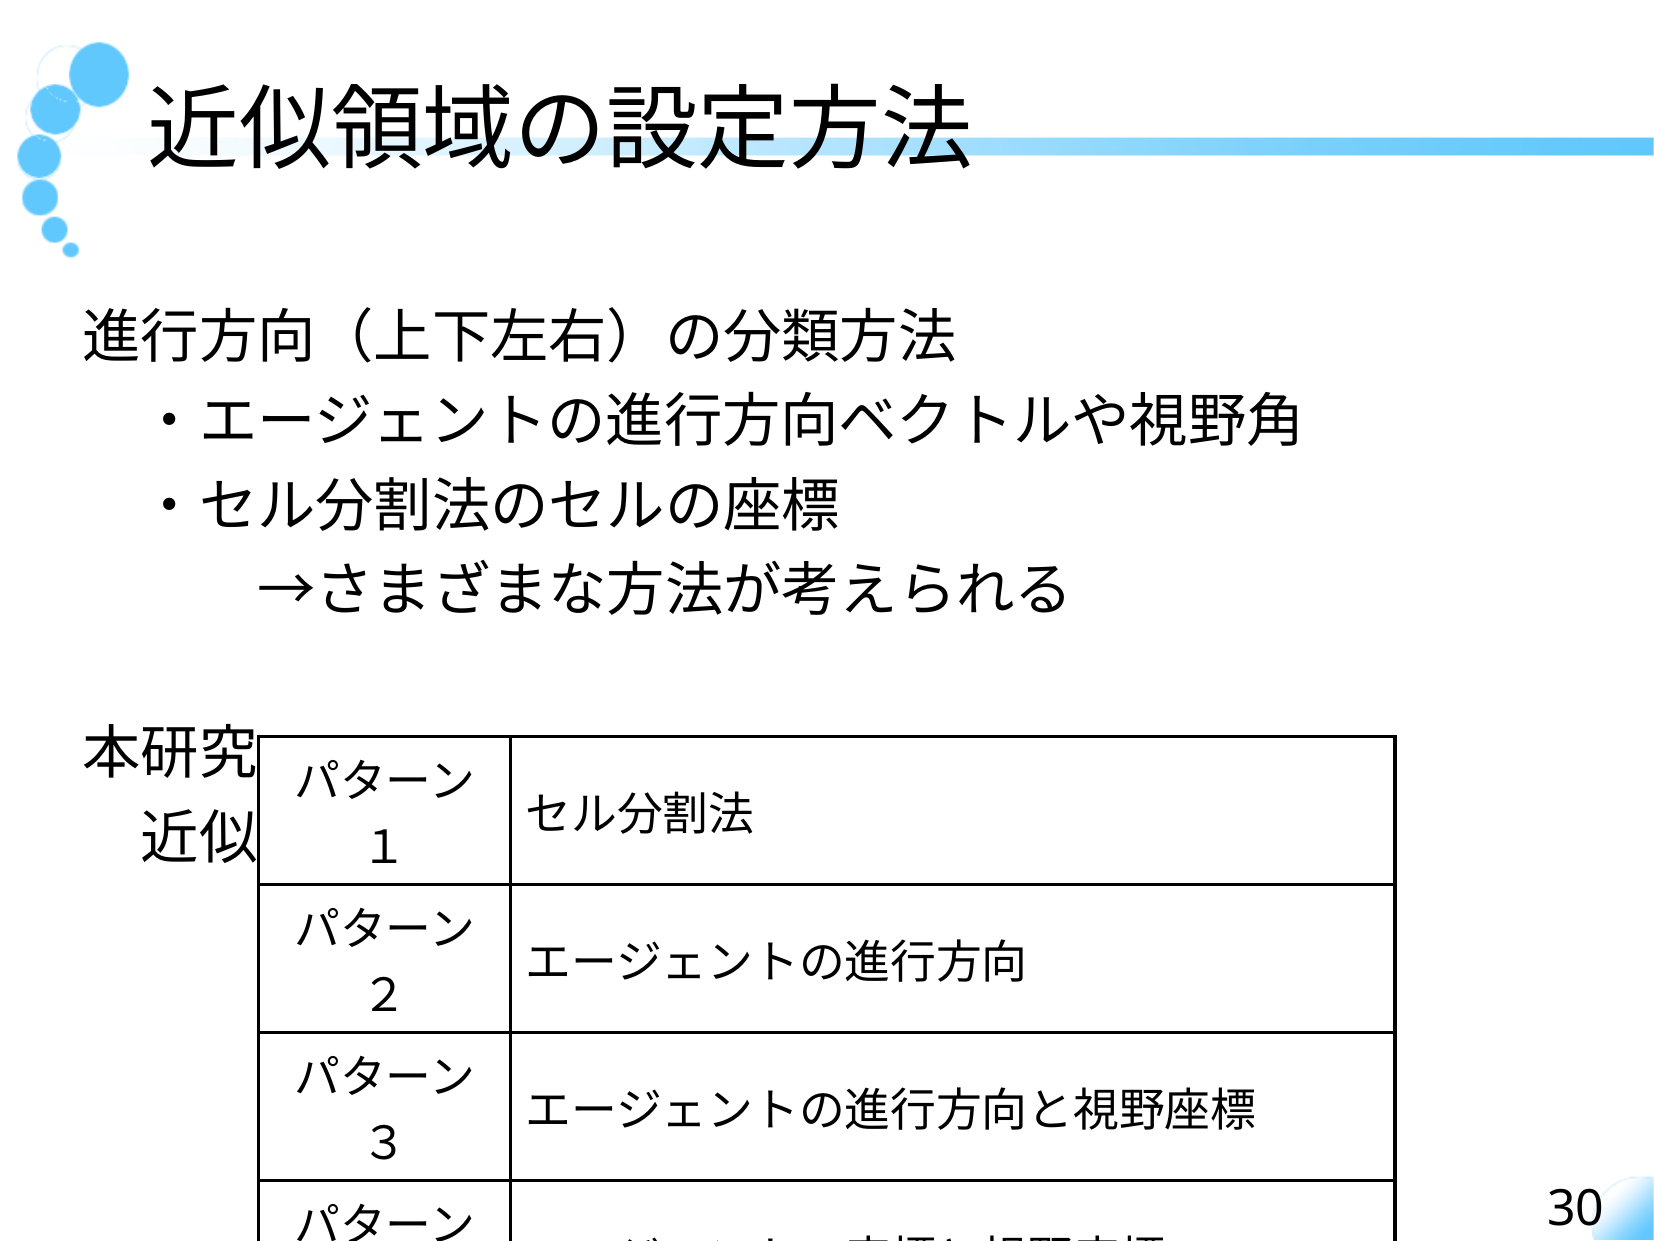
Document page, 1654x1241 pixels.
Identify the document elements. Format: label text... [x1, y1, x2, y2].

table_cell エージェントの進行方向 [512, 886, 1393, 1031]
table_cell パターン４ [260, 1182, 509, 1241]
table_cell エージェントの座標と視野座標 [512, 1182, 1393, 1241]
table_header セル分割法 [512, 738, 1393, 883]
picture [0, 0, 1654, 1240]
table_cell エージェントの進行方向と視野座標 [512, 1034, 1393, 1179]
table_header パターン１ [260, 738, 509, 883]
table_cell パターン３ [260, 1034, 509, 1179]
subtitle 進行方向（上下左右）の分類方法 ・エージェントの進行方向ベクトルや視野角 ・セル分割法のセルの座標 →さまざまな方法が考えられる 本研究 近似領域の設定を6パターン設定 [82, 290, 1571, 1010]
title 近似領域の設定方法 [147, 55, 1636, 266]
table_cell パターン２ [260, 886, 509, 1031]
